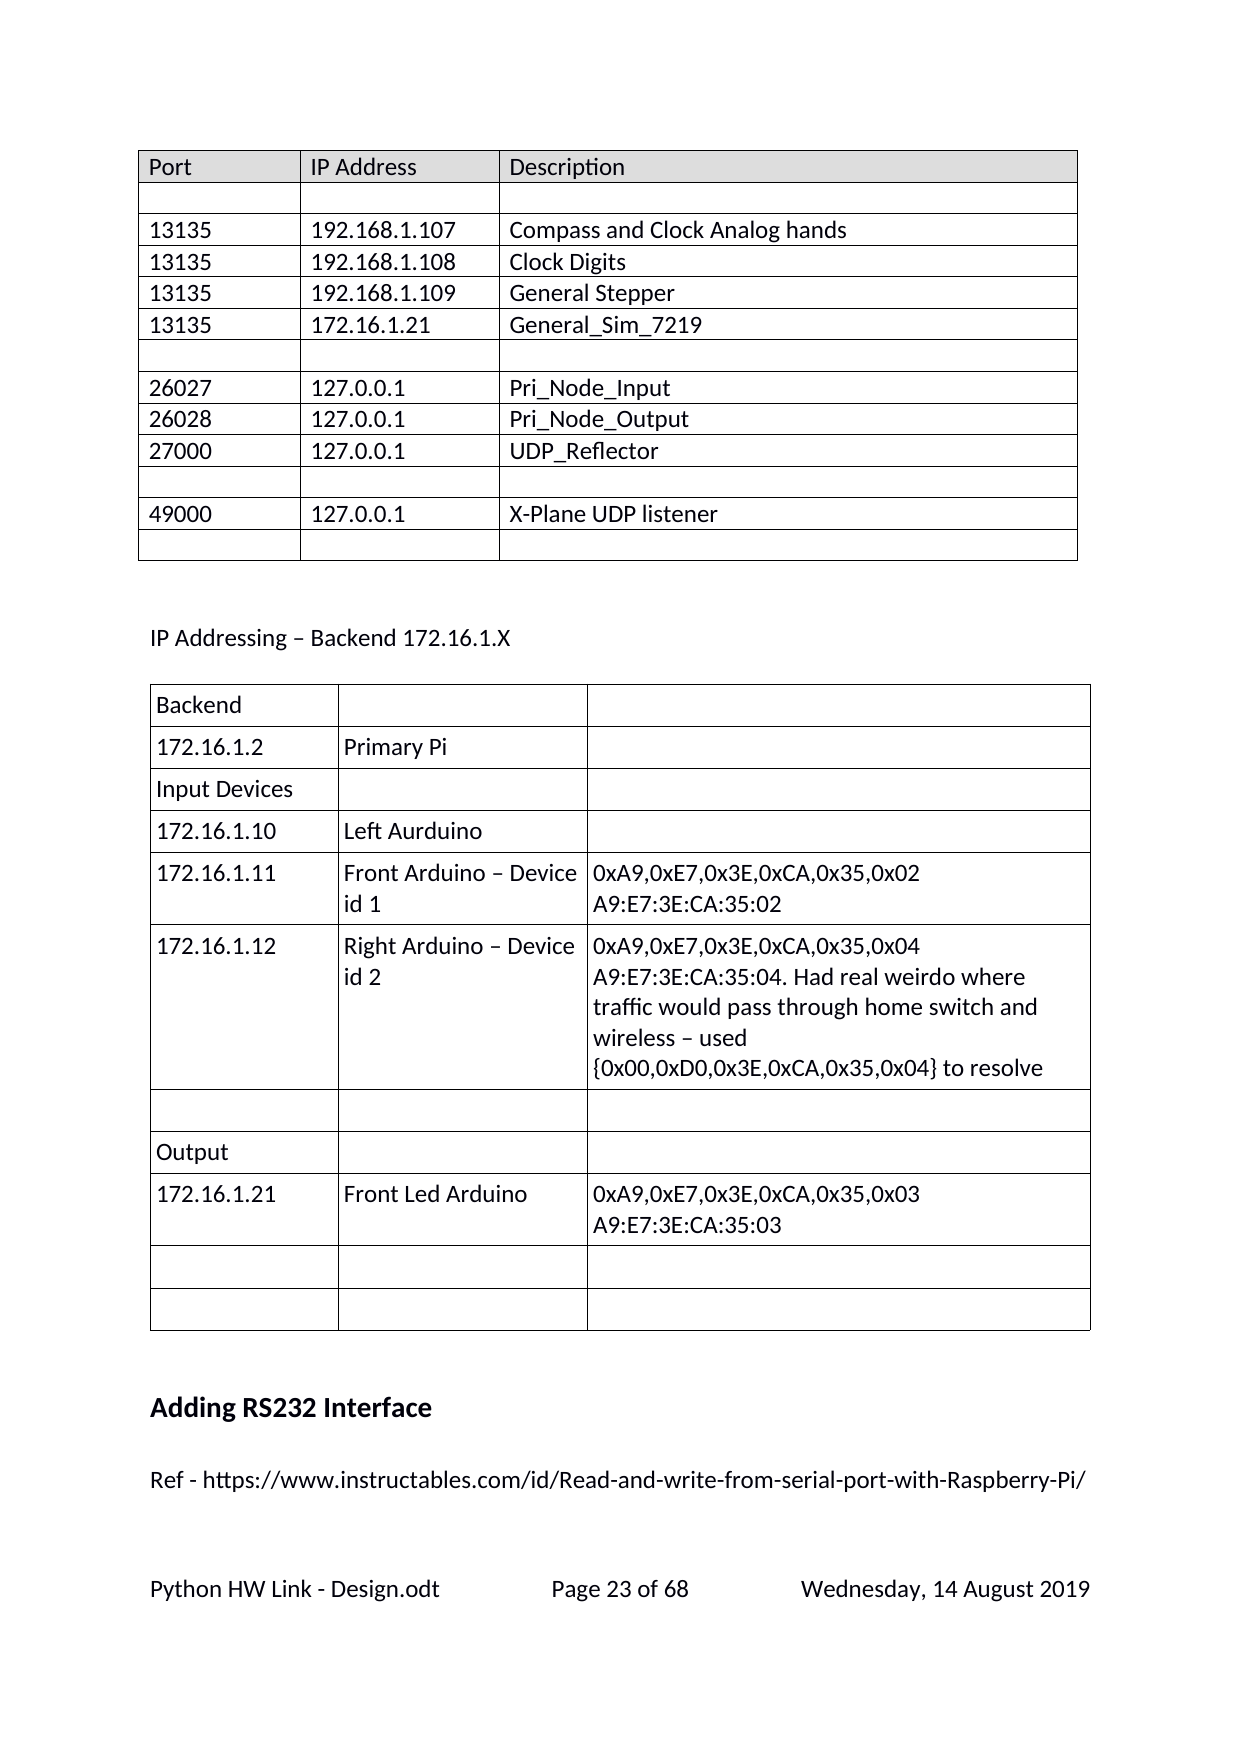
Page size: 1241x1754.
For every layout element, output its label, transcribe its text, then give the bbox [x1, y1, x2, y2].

table_cell [339, 1289, 587, 1329]
table_cell Input Devices [151, 769, 338, 810]
table_cell 0xA9,0xE7,0x3E,0xCA,0x35,0x03 A9:E7:3E:CA:35:03 [588, 1174, 1090, 1245]
table_header Port [139, 151, 300, 182]
table_cell [588, 811, 1090, 852]
table_cell Compass and Clock Analog hands [500, 214, 1077, 245]
table_cell 172.16.1.12 [151, 925, 338, 1088]
table_cell [588, 727, 1090, 768]
table_cell [151, 1090, 338, 1131]
subtitle Adding RS232 Interface [150, 1389, 1090, 1425]
table_cell 127.0.0.1 [301, 435, 499, 466]
table_cell 13135 [139, 246, 300, 276]
table_cell [588, 1132, 1090, 1173]
table_cell UDP_Reflector [500, 435, 1077, 466]
table_cell 192.168.1.107 [301, 214, 499, 245]
table_cell [151, 1246, 338, 1287]
table_cell [588, 1246, 1090, 1287]
table_cell [500, 183, 1077, 213]
table_header Backend [151, 685, 338, 726]
table_cell 49000 [139, 498, 300, 529]
table_cell 26027 [139, 372, 300, 402]
table_cell [139, 530, 300, 560]
table_cell General Stepper [500, 277, 1077, 308]
table_cell 172.16.1.11 [151, 853, 338, 924]
table_header [588, 685, 1090, 726]
table_cell [500, 467, 1077, 497]
table_cell Primary Pi [339, 727, 587, 768]
table_cell 127.0.0.1 [301, 404, 499, 434]
table_header [339, 685, 587, 726]
table_cell [139, 340, 300, 371]
table_cell [588, 1090, 1090, 1131]
table_header Description [500, 151, 1077, 182]
table_cell [339, 769, 587, 810]
table_cell Right Arduino – Device id 2 [339, 925, 587, 1088]
table_cell [301, 183, 499, 213]
table_cell 13135 [139, 309, 300, 339]
table_cell Output [151, 1132, 338, 1173]
table_cell [339, 1246, 587, 1287]
table_cell Front Led Arduino [339, 1174, 587, 1245]
table_cell 26028 [139, 404, 300, 434]
table_cell General_Sim_7219 [500, 309, 1077, 339]
table_cell Front Arduino – Device id 1 [339, 853, 587, 924]
table_cell [151, 1289, 338, 1329]
table_cell [301, 340, 499, 371]
table_cell 27000 [139, 435, 300, 466]
table_cell [588, 769, 1090, 810]
table_cell Pri_Node_Output [500, 404, 1077, 434]
table_cell 13135 [139, 277, 300, 308]
table_cell [301, 530, 499, 560]
table_cell [500, 530, 1077, 560]
text IP Addressing – Backend 172.16.1.X [150, 622, 1090, 653]
table_cell [339, 1132, 587, 1173]
table_cell 13135 [139, 214, 300, 245]
table_cell Clock Digits [500, 246, 1077, 276]
table_cell Pri_Node_Input [500, 372, 1077, 402]
table_cell 172.16.1.21 [301, 309, 499, 339]
table_cell [301, 467, 499, 497]
table_cell [500, 340, 1077, 371]
table_cell 192.168.1.109 [301, 277, 499, 308]
table_cell 127.0.0.1 [301, 498, 499, 529]
table_cell 0xA9,0xE7,0x3E,0xCA,0x35,0x02 A9:E7:3E:CA:35:02 [588, 853, 1090, 924]
table_cell 127.0.0.1 [301, 372, 499, 402]
table_cell [588, 1289, 1090, 1329]
table_cell 192.168.1.108 [301, 246, 499, 276]
table_cell [139, 467, 300, 497]
table_cell [139, 183, 300, 213]
table_header IP Address [301, 151, 499, 182]
table_cell Left Aurduino [339, 811, 587, 852]
table_cell 0xA9,0xE7,0x3E,0xCA,0x35,0x04 A9:E7:3E:CA:35:04. Had real weirdo where traffic would pass through home switch and wireless – used {0x00,0xD0,0x3E,0xCA,0x35,0x04} to resolve [588, 925, 1090, 1088]
text Ref - https://www.instructables.com/id/Read-and-write-from-serial-port-with-Raspberry-Pi/ [150, 1464, 1090, 1494]
table_cell 172.16.1.10 [151, 811, 338, 852]
table_cell 172.16.1.2 [151, 727, 338, 768]
table_cell 172.16.1.21 [151, 1174, 338, 1245]
table_cell X-Plane UDP listener [500, 498, 1077, 529]
table_cell [339, 1090, 587, 1131]
